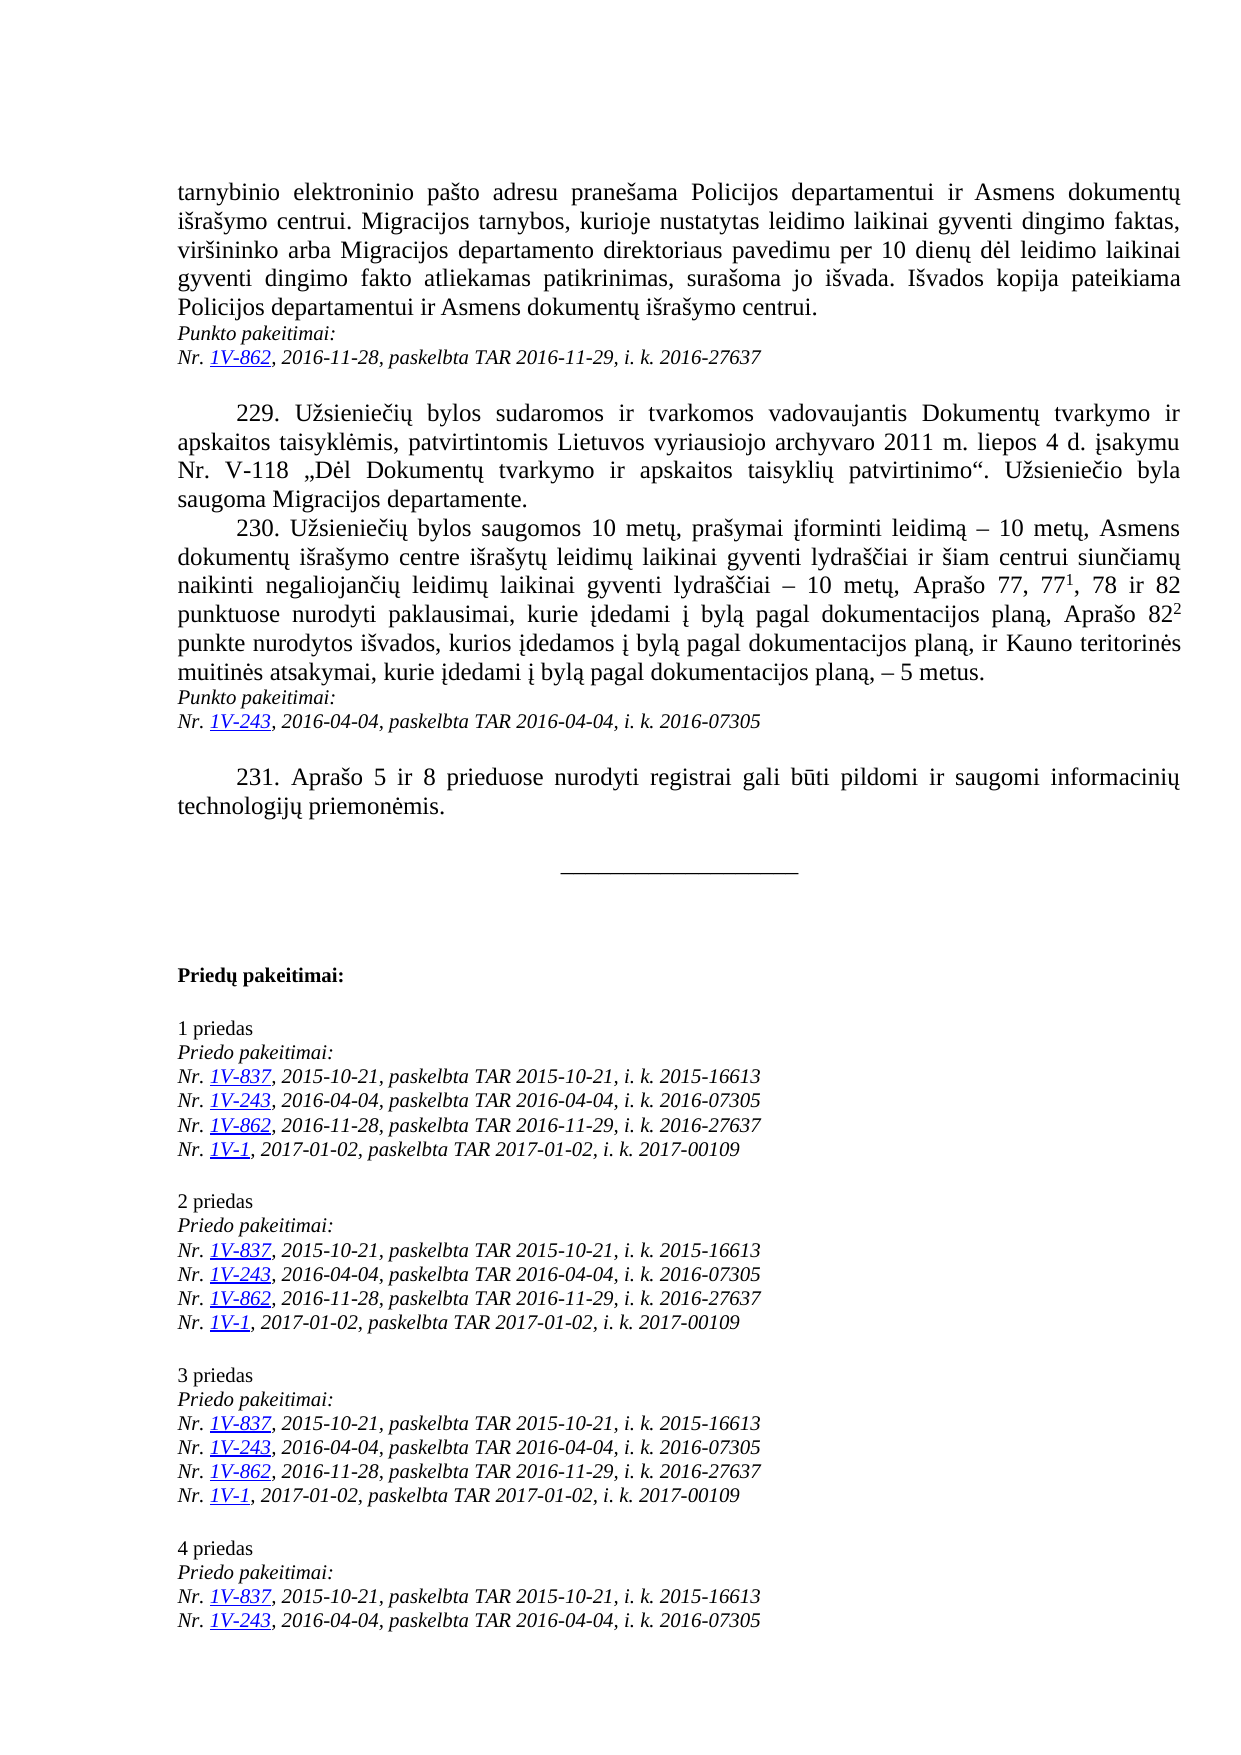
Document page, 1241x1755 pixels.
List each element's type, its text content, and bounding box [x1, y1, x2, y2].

text 1 priedas [177, 1016, 1181, 1040]
text Priedo pakeitimai: [177, 1040, 1181, 1064]
text Nr. 1V-243, 2016-04-04, paskelbta TAR 2016-04-04, i. k. 2016-07305 [177, 1608, 1181, 1632]
text Priedo pakeitimai: [177, 1387, 1181, 1411]
text 230. Užsieniečių bylos saugomos 10 metų, prašymai įforminti leidimą – 10 metų, Asmens dokumentų išrašymo centre išrašytų leidimų laikinai gyventi lydraščiai ir šiam centrui siunčiamų naikinti negaliojančių leidimų laikinai gyventi lydraščiai – 10 metų, Aprašo 77, 771, 78 ir 82 punktuose nurodyti paklausimai, kurie įdedami į bylą pagal dokumentacijos planą, Aprašo 822 punkte nurodytos išvados, kurios įdedamos į bylą pagal dokumentacijos planą, ir Kauno teritorinės muitinės atsakymai, kurie įdedami į bylą pagal dokumentacijos planą, – 5 metus. [177, 513, 1181, 685]
text Priedo pakeitimai: [177, 1560, 1181, 1584]
text Punkto pakeitimai: [177, 685, 1181, 709]
text 231. Aprašo 5 ir 8 prieduose nurodyti registrai gali būti pildomi ir saugomi informacinių technologijų priemonėmis. [177, 762, 1181, 820]
text 4 priedas [177, 1536, 1181, 1560]
text Nr. 1V-1, 2017-01-02, paskelbta TAR 2017-01-02, i. k. 2017-00109 [177, 1137, 1181, 1161]
text Nr. 1V-862, 2016-11-28, paskelbta TAR 2016-11-29, i. k. 2016-27637 [177, 1286, 1181, 1310]
text Nr. 1V-243, 2016-04-04, paskelbta TAR 2016-04-04, i. k. 2016-07305 [177, 1435, 1181, 1459]
text 2 priedas [177, 1189, 1181, 1213]
text Nr. 1V-862, 2016-11-28, paskelbta TAR 2016-11-29, i. k. 2016-27637 [177, 1112, 1181, 1137]
text Nr. 1V-837, 2015-10-21, paskelbta TAR 2015-10-21, i. k. 2015-16613 [177, 1411, 1181, 1435]
text Nr. 1V-837, 2015-10-21, paskelbta TAR 2015-10-21, i. k. 2015-16613 [177, 1064, 1181, 1088]
text Nr. 1V-243, 2016-04-04, paskelbta TAR 2016-04-04, i. k. 2016-07305 [177, 709, 1181, 733]
text Nr. 1V-862, 2016-11-28, paskelbta TAR 2016-11-29, i. k. 2016-27637 [177, 345, 1181, 369]
text Nr. 1V-837, 2015-10-21, paskelbta TAR 2015-10-21, i. k. 2015-16613 [177, 1237, 1181, 1262]
text Nr. 1V-1, 2017-01-02, paskelbta TAR 2017-01-02, i. k. 2017-00109 [177, 1310, 1181, 1334]
text tarnybinio elektroninio pašto adresu pranešama Policijos departamentui ir Asmens dokumentų išrašymo centrui. Migracijos tarnybos, kurioje nustatytas leidimo laikinai gyventi dingimo faktas, viršininko arba Migracijos departamento direktoriaus pavedimu per 10 dienų dėl leidimo laikinai gyventi dingimo fakto atliekamas patikrinimas, surašoma jo išvada. Išvados kopija pateikiama Policijos departamentui ir Asmens dokumentų išrašymo centrui. [177, 177, 1181, 321]
text Nr. 1V-837, 2015-10-21, paskelbta TAR 2015-10-21, i. k. 2015-16613 [177, 1584, 1181, 1608]
text Priedų pakeitimai: [177, 963, 1181, 987]
text Priedo pakeitimai: [177, 1213, 1181, 1237]
text Punkto pakeitimai: [177, 321, 1181, 345]
text Nr. 1V-243, 2016-04-04, paskelbta TAR 2016-04-04, i. k. 2016-07305 [177, 1088, 1181, 1112]
text ___________________ [177, 848, 1181, 877]
text 229. Užsieniečių bylos sudaromos ir tvarkomos vadovaujantis Dokumentų tvarkymo ir apskaitos taisyklėmis, patvirtintomis Lietuvos vyriausiojo archyvaro 2011 m. liepos 4 d. įsakymu Nr. V-118 „Dėl Dokumentų tvarkymo ir apskaitos taisyklių patvirtinimo“. Užsieniečio byla saugoma Migracijos departamente. [177, 398, 1181, 513]
text 3 priedas [177, 1362, 1181, 1387]
text Nr. 1V-1, 2017-01-02, paskelbta TAR 2017-01-02, i. k. 2017-00109 [177, 1483, 1181, 1507]
text Nr. 1V-243, 2016-04-04, paskelbta TAR 2016-04-04, i. k. 2016-07305 [177, 1262, 1181, 1286]
text Nr. 1V-862, 2016-11-28, paskelbta TAR 2016-11-29, i. k. 2016-27637 [177, 1459, 1181, 1483]
